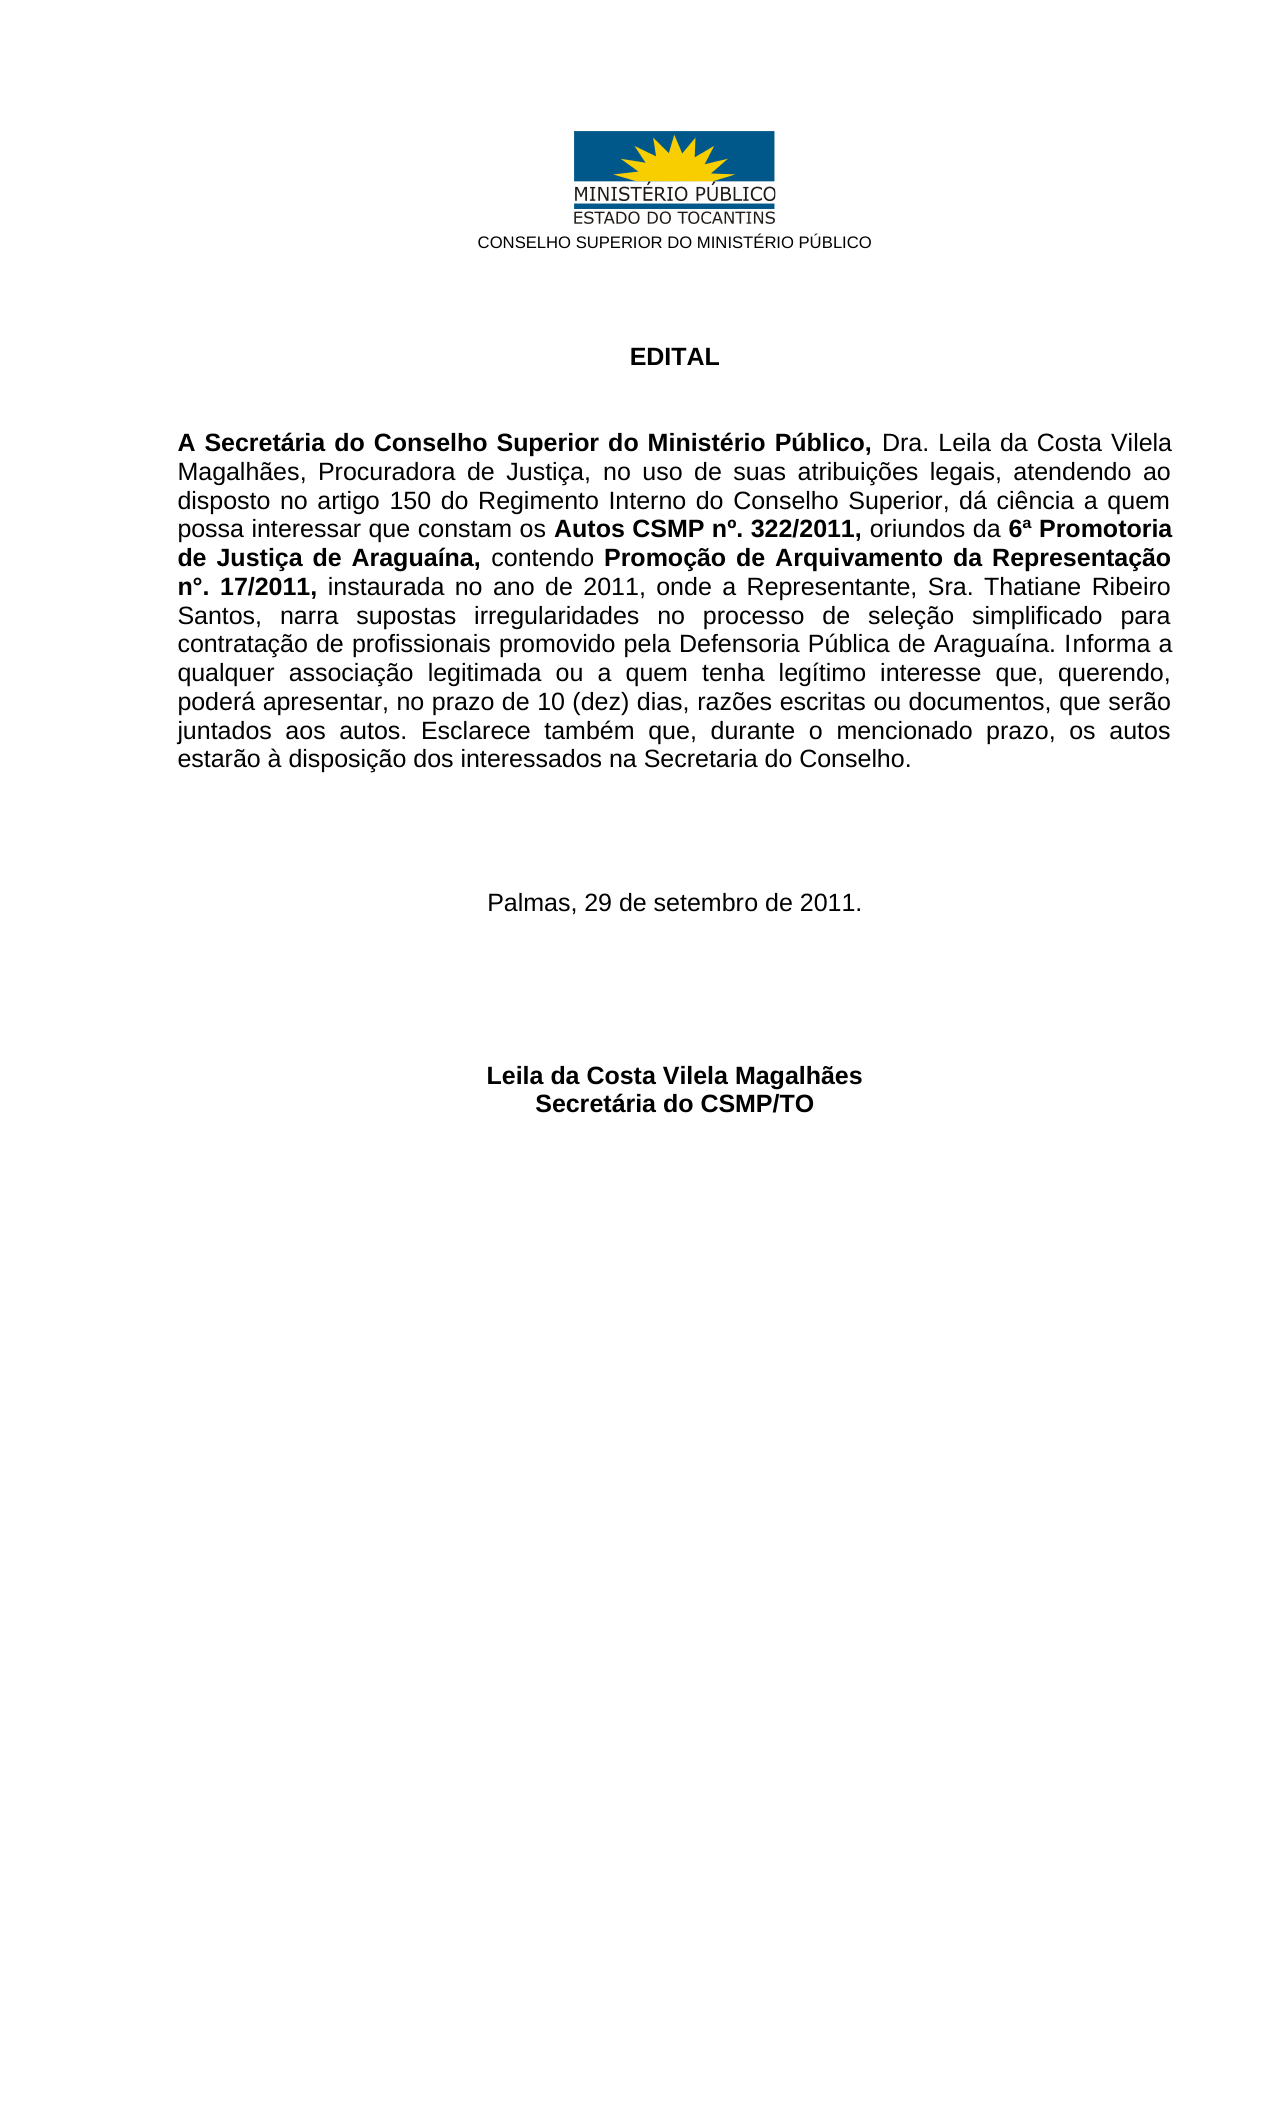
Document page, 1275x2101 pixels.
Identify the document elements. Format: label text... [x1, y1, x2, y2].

text EDITAL [177, 342, 1172, 371]
text Leila da Costa Vilela Magalhães [177, 1061, 1172, 1089]
picture [574, 131, 776, 224]
text Palmas, 29 de setembro de 2011. [177, 888, 1172, 917]
text Secretária do CSMP/TO [177, 1089, 1172, 1118]
text A Secretária do Conselho Superior do Ministério Público, Dra. Leila da Costa Vilela Magalhães, Procuradora de Justiça, no uso de suas atribuições legais, atendendo ao disposto no artigo 150 do Regimento Interno do Conselho Superior, dá ciência a quem possa interessar que constam os Autos CSMP nº. 322/2011, oriundos da 6ª Promotoria de Justiça de Araguaína, contendo Promoção de Arquivamento da Representação n°. 17/2011, instaurada no ano de 2011, onde a Representante, Sra. Thatiane Ribeiro Santos, narra supostas irregularidades no processo de seleção simplificado para contratação de profissionais promovido pela Defensoria Pública de Araguaína. Informa a qualquer associação legitimada ou a quem tenha legítimo interesse que, querendo, poderá apresentar, no prazo de 10 (dez) dias, razões escritas ou documentos, que serão juntados aos autos. Esclarece também que, durante o mencionado prazo, os autos estarão à disposição dos interessados na Secretaria do Conselho. [177, 428, 1172, 773]
